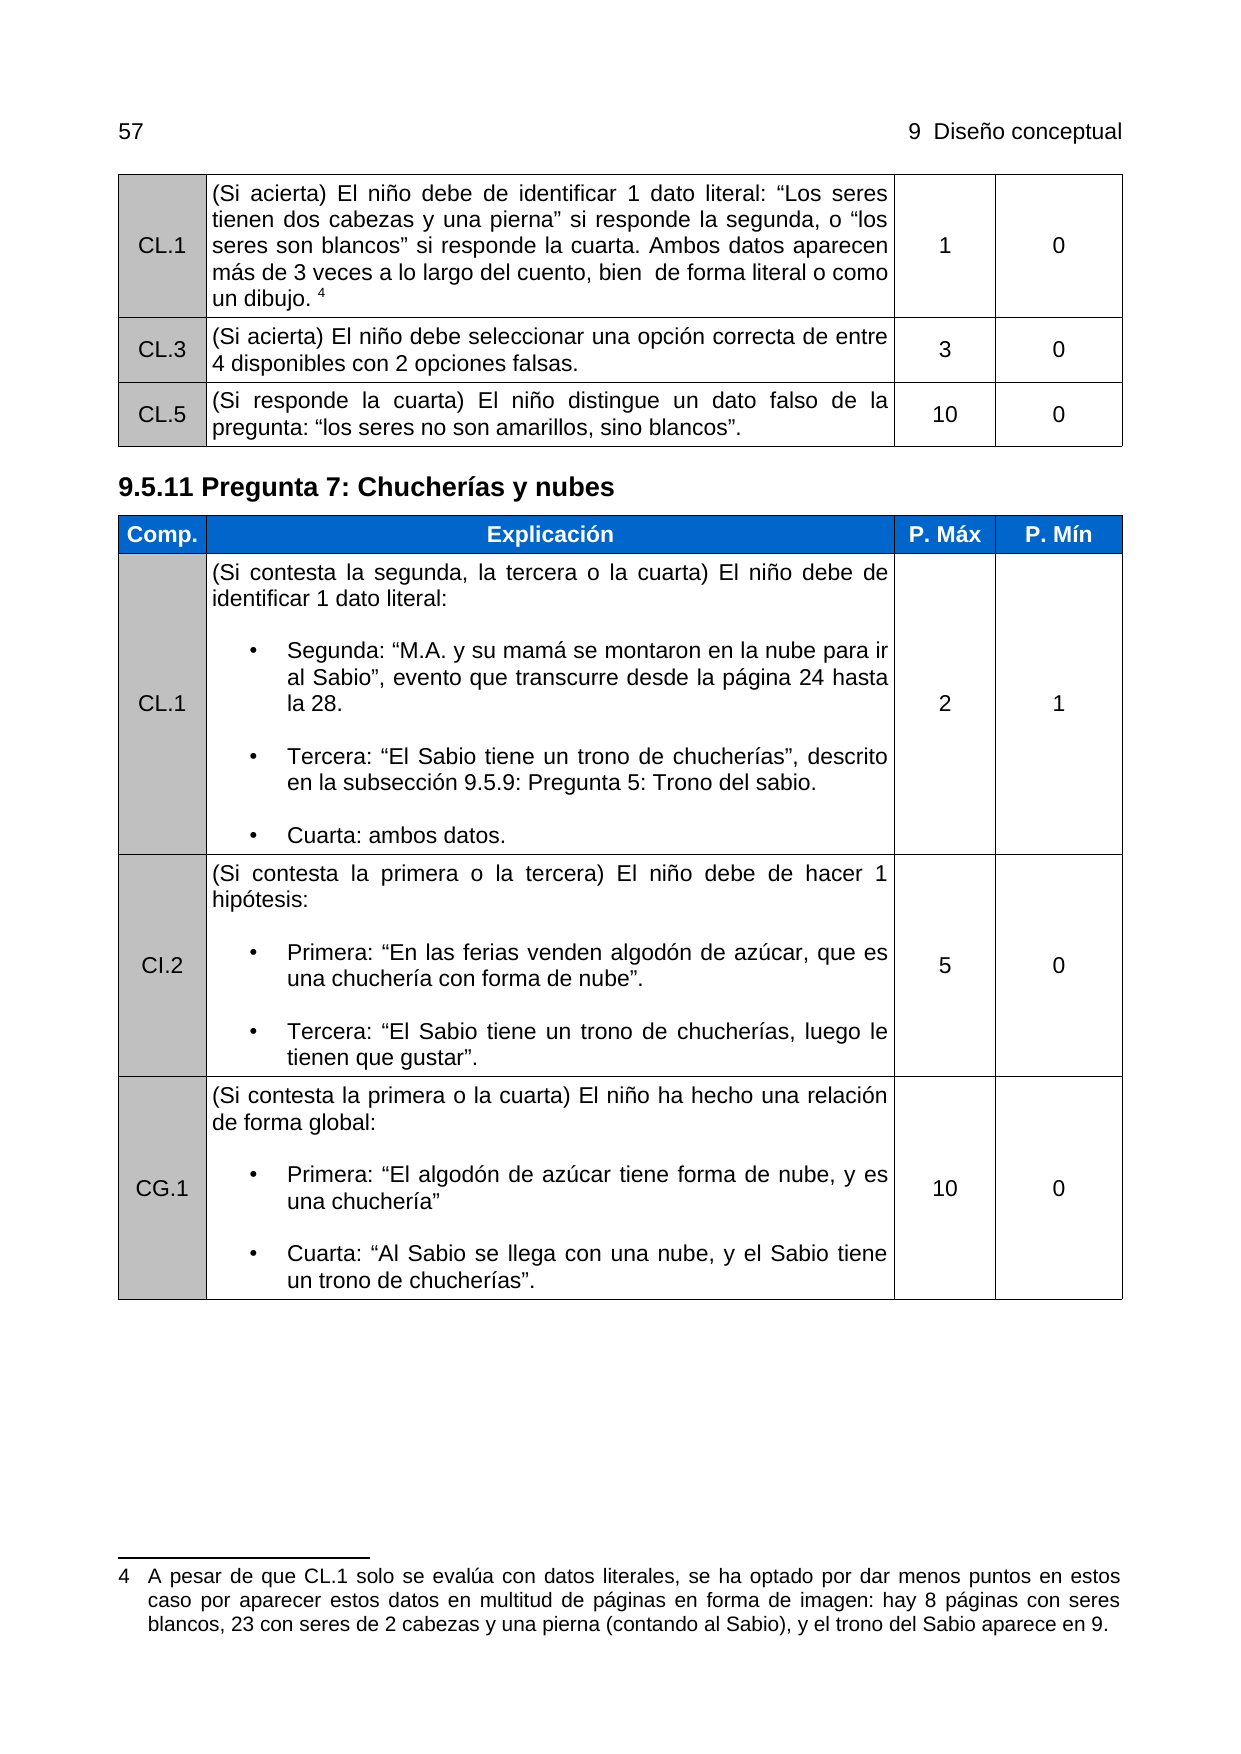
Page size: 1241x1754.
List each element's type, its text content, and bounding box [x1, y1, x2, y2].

table_cell 0 [996, 383, 1122, 446]
table_header P. Máx [895, 516, 995, 553]
table_cell CL.5 [119, 383, 206, 446]
table_cell (Si responde la cuarta) El niño distingue un dato falso de la pregunta: “los seres no son amarillos, sino blancos”. [207, 383, 894, 446]
table_cell (Si acierta) El niño debe de identificar 1 dato literal: “Los seres tienen dos cabezas y una pierna” si responde la segunda, o “los seres son blancos” si responde la cuarta. Ambos datos aparecen más de 3 veces a lo largo del cuento, bien de forma literal o como un dibujo. [207, 175, 894, 317]
table_cell 0 [996, 1077, 1122, 1299]
table_cell CL.1 [119, 175, 206, 317]
table_cell 10 [895, 383, 995, 446]
table_cell 0 [996, 318, 1122, 382]
table_cell 0 [996, 855, 1122, 1076]
table_cell 5 [895, 855, 995, 1076]
table_cell 3 [895, 318, 995, 382]
table_cell (Si contesta la primera o la tercera) El niño debe de hacer 1 hipótesis: Primera: “En las ferias venden algodón de azúcar, que es una chuchería con forma de nube”. Tercera: “El Sabio tiene un trono de chucherías, luego le tienen que gustar”. [207, 855, 894, 1076]
table_cell 10 [895, 1077, 995, 1299]
table_cell CG.1 [119, 1077, 206, 1299]
table_cell 2 [895, 554, 995, 854]
table_cell 1 [895, 175, 995, 317]
table_cell CL.3 [119, 318, 206, 382]
table_cell CI.2 [119, 855, 206, 1076]
table_cell 0 [996, 175, 1122, 317]
table_cell (Si contesta la primera o la cuarta) El niño ha hecho una relación de forma global: Primera: “El algodón de azúcar tiene forma de nube, y es una chuchería” Cuarta: “Al Sabio se llega con una nube, y el Sabio tiene un trono de chucherías”. [207, 1077, 894, 1299]
table_header Comp. [119, 516, 206, 553]
table_header Explicación [207, 516, 894, 553]
table_cell 1 [996, 554, 1122, 854]
table_cell CL.1 [119, 554, 206, 854]
table_cell (Si contesta la segunda, la tercera o la cuarta) El niño debe de identificar 1 dato literal: Segunda: “M.A. y su mamá se montaron en la nube para ir al Sabio”, evento que transcurre desde la página 24 hasta la 28. Tercera: “El Sabio tiene un trono de chucherías”, descrito en la subsección 9.5.9: Pregunta 5: Trono del sabio. Cuarta: ambos datos. [207, 554, 894, 854]
subtitle Pregunta 7: Chucherías y nubes [118, 471, 1122, 502]
table_cell (Si acierta) El niño debe seleccionar una opción correcta de entre 4 disponibles con 2 opciones falsas. [207, 318, 894, 382]
table_header P. Mín [996, 516, 1122, 553]
